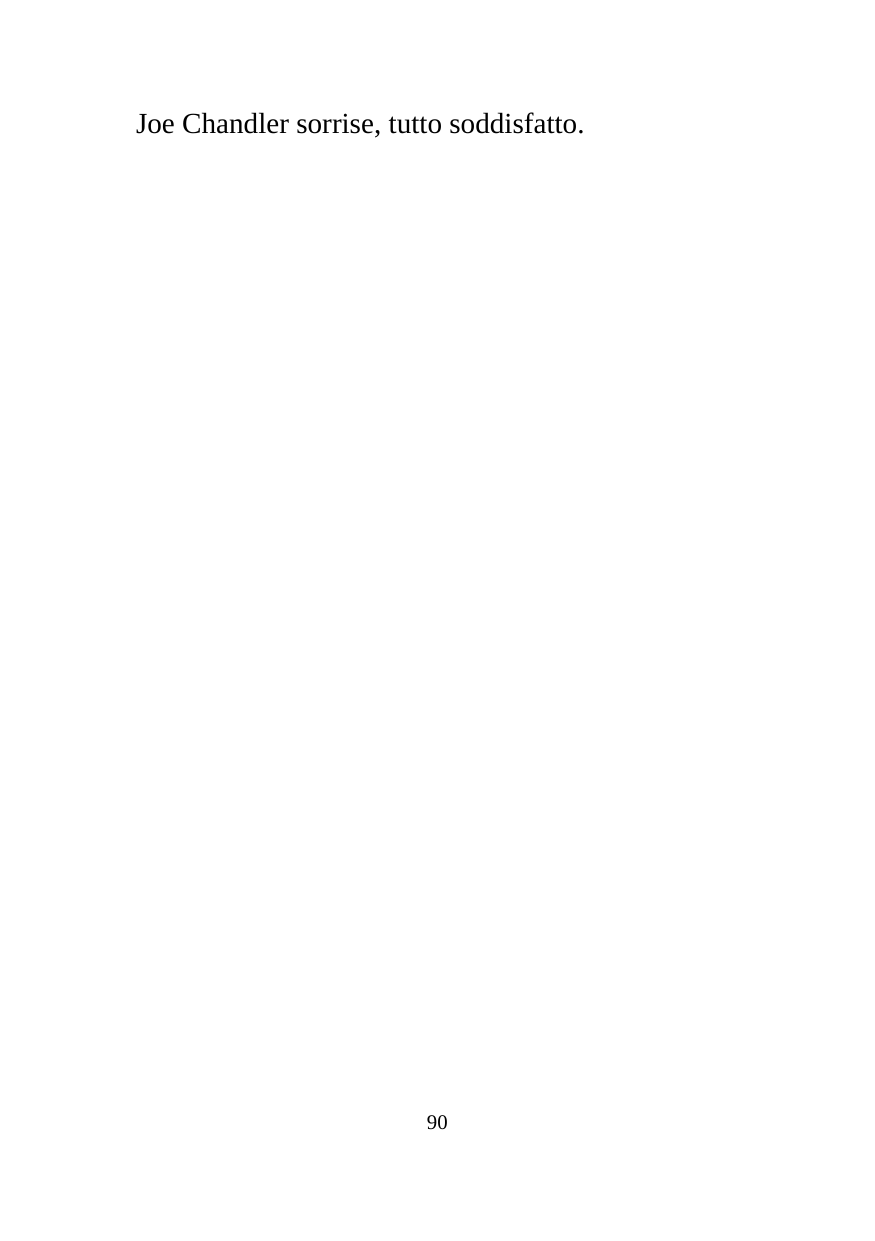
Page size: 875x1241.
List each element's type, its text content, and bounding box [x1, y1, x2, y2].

text Joe Chandler sorrise, tutto soddisfatto. [106, 106, 768, 140]
